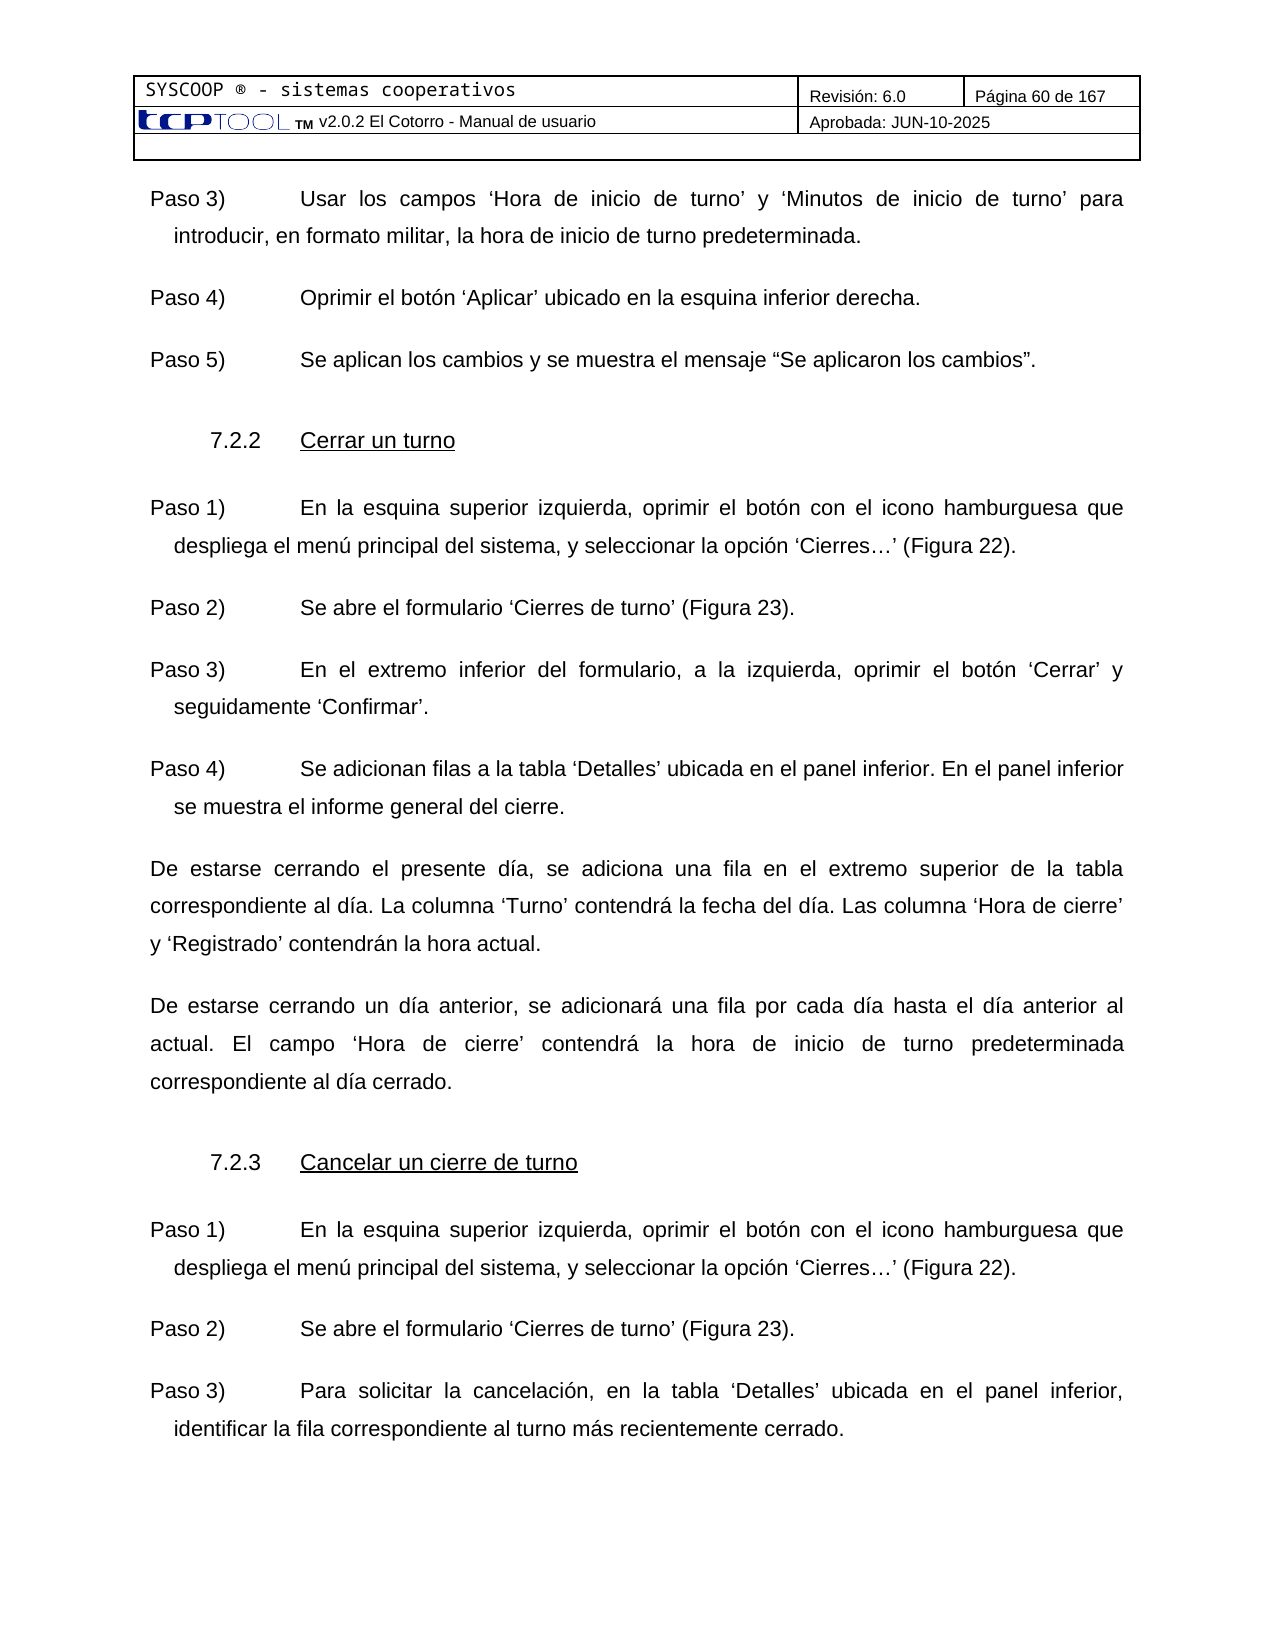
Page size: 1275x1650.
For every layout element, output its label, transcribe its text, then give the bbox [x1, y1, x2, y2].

list En la esquina superior izquierda, oprimir el botón con el icono hamburguesa que despliega el menú principal del sistema, y seleccionar la opción ‘Cierres…’ (Figura 22). [150, 495, 1125, 558]
list Se abre el formulario ‘Cierres de turno’ (Figura 23). [150, 1316, 1125, 1342]
list Se abre el formulario ‘Cierres de turno’ (Figura 23). [150, 595, 1125, 620]
list Usar los campos ‘Hora de inicio de turno’ y ‘Minutos de inicio de turno’ para introducir, en formato militar, la hora de inicio de turno predeterminada. [150, 186, 1125, 249]
text De estarse cerrando el presente día, se adiciona una fila en el extremo superior de la tabla correspondiente al día. La columna ‘Turno’ contendrá la fecha del día. Las columna ‘Hora de cierre’ y ‘Registrado’ contendrán la hora actual. [150, 856, 1125, 956]
list En el extremo inferior del formulario, a la izquierda, oprimir el botón ‘Cerrar’ y seguidamente ‘Confirmar’. [150, 656, 1125, 719]
list Para solicitar la cancelación, en la tabla ‘Detalles’ ubicada en el panel inferior, identificar la fila correspondiente al turno más recientemente cerrado. [150, 1378, 1125, 1441]
list Se adicionan filas a la tabla ‘Detalles’ ubicada en el panel inferior. En el panel inferior se muestra el informe general del cierre. [150, 756, 1125, 819]
list Se aplican los cambios y se muestra el mensaje “Se aplicaron los cambios”. [150, 347, 1125, 372]
list En la esquina superior izquierda, oprimir el botón con el icono hamburguesa que despliega el menú principal del sistema, y seleccionar la opción ‘Cierres…’ (Figura 22). [150, 1217, 1125, 1280]
list Oprimir el botón ‘Aplicar’ ubicado en la esquina inferior derecha. [150, 285, 1125, 310]
text De estarse cerrando un día anterior, se adicionará una fila por cada día hasta el día anterior al actual. El campo ‘Hora de cierre’ contendrá la hora de inicio de turno predeterminada correspondiente al día cerrado. [150, 993, 1125, 1094]
picture [138, 110, 290, 130]
subtitle Cerrar un turno [210, 427, 1125, 453]
subtitle Cancelar un cierre de turno [210, 1148, 1125, 1175]
